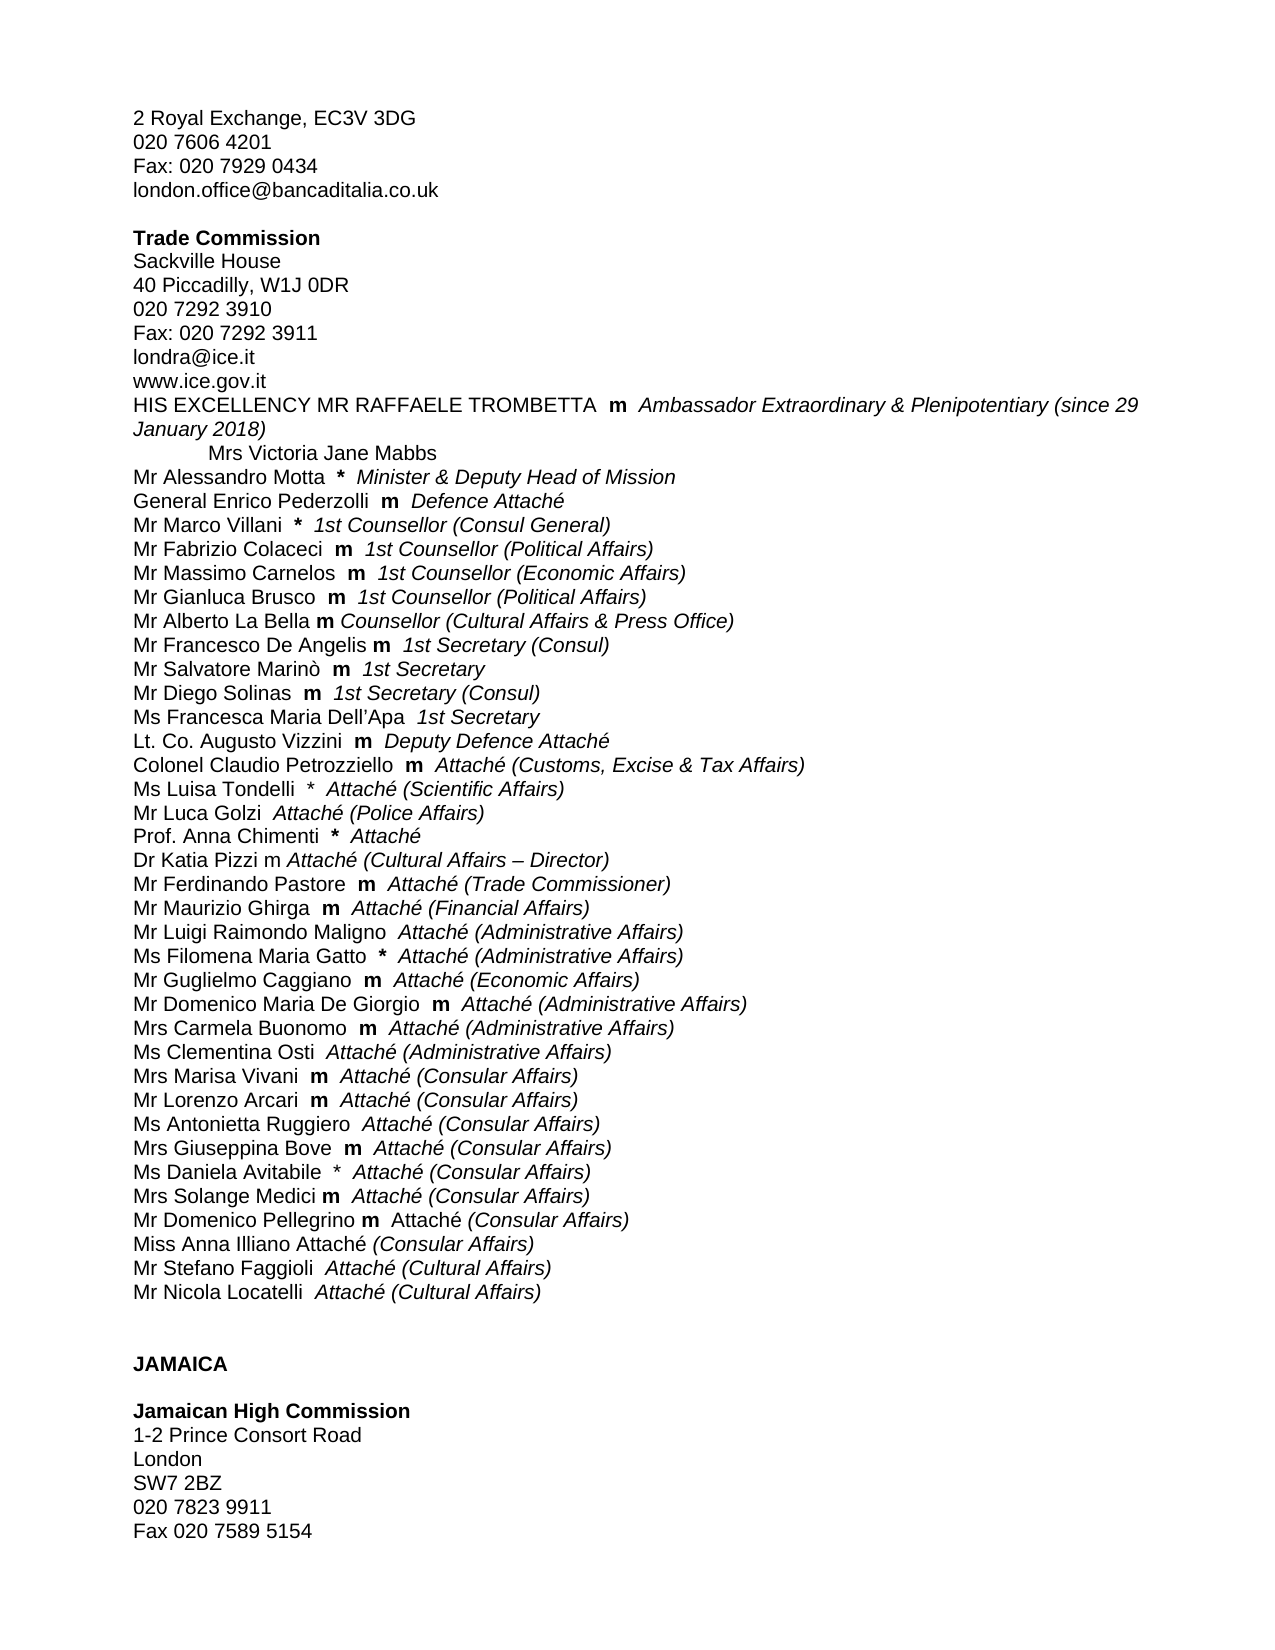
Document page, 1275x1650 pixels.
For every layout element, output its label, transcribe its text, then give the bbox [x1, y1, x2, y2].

text Miss Anna Illiano Attaché (Consular Affairs) [133, 1232, 1181, 1256]
text Mr Massimo Carnelos m 1st Counsellor (Economic Affairs) [133, 561, 1181, 585]
text Ms Antonietta Ruggiero Attaché (Consular Affairs) [133, 1112, 1181, 1136]
text Colonel Claudio Petrozziello m Attaché (Customs, Excise & Tax Affairs) [133, 752, 1181, 776]
text Mr Diego Solinas m 1st Secretary (Consul) [133, 681, 1181, 704]
text Lt. Co. Augusto Vizzini m Deputy Defence Attaché [133, 728, 1181, 752]
text Sackville House [133, 249, 1181, 273]
text Mr Alberto La Bella m Counsellor (Cultural Affairs & Press Office) [133, 609, 1181, 633]
text Mr Lorenzo Arcari m Attaché (Consular Affairs) [133, 1088, 1181, 1112]
text Mr Nicola Locatelli Attaché (Cultural Affairs) [133, 1279, 1181, 1303]
text Mrs Solange Medici m Attaché (Consular Affairs) [133, 1184, 1181, 1208]
text JAMAICA [133, 1351, 1181, 1375]
text Mrs Carmela Buonomo m Attaché (Administrative Affairs) [133, 1016, 1181, 1040]
text London [133, 1447, 1181, 1471]
text Mrs Marisa Vivani m Attaché (Consular Affairs) [133, 1064, 1181, 1088]
text 020 7606 4201 [133, 129, 1181, 153]
text HIS EXCELLENCY MR RAFFAELE TROMBETTA m Ambassador Extraordinary & Plenipotentiary (since 29 January 2018) [133, 393, 1181, 441]
text Mr Francesco De Angelis m 1st Secretary (Consul) [133, 633, 1181, 657]
text Mr Fabrizio Colaceci m 1st Counsellor (Political Affairs) [133, 537, 1181, 561]
text 1-2 Prince Consort Road [133, 1423, 1181, 1447]
text Mr Salvatore Marinò m 1st Secretary [133, 657, 1181, 681]
text Mr Luigi Raimondo Maligno Attaché (Administrative Affairs) [133, 920, 1181, 944]
text Fax: 020 7929 0434 [133, 153, 1181, 177]
text SW7 2BZ [133, 1471, 1181, 1495]
text 40 Piccadilly, W1J 0DR [133, 273, 1181, 297]
text Mr Ferdinando Pastore m Attaché (Trade Commissioner) [133, 872, 1181, 896]
text Ms Francesca Maria Dell’Apa 1st Secretary [133, 704, 1181, 728]
text General Enrico Pederzolli m Defence Attaché [133, 489, 1181, 513]
text Prof. Anna Chimenti * Attaché [133, 824, 1181, 848]
text Mr Domenico Pellegrino m Attaché (Consular Affairs) [133, 1208, 1181, 1232]
text Mr Gianluca Brusco m 1st Counsellor (Political Affairs) [133, 585, 1181, 609]
text Fax: 020 7292 3911 [133, 321, 1181, 345]
text 020 7823 9911 [133, 1495, 1181, 1519]
text Mr Marco Villani * 1st Counsellor (Consul General) [133, 513, 1181, 537]
text Mr Luca Golzi Attaché (Police Affairs) [133, 800, 1181, 824]
text Mr Stefano Faggioli Attaché (Cultural Affairs) [133, 1256, 1181, 1279]
text Mr Guglielmo Caggiano m Attaché (Economic Affairs) [133, 968, 1181, 992]
text londra@ice.it [133, 345, 1181, 369]
text 020 7292 3910 [133, 297, 1181, 321]
text Dr Katia Pizzi m Attaché (Cultural Affairs – Director) [133, 848, 1181, 872]
text Mr Domenico Maria De Giorgio m Attaché (Administrative Affairs) [133, 992, 1181, 1016]
text Ms Filomena Maria Gatto * Attaché (Administrative Affairs) [133, 944, 1181, 968]
text Mr Maurizio Ghirga m Attaché (Financial Affairs) [133, 896, 1181, 920]
text Ms Clementina Osti Attaché (Administrative Affairs) [133, 1040, 1181, 1064]
text Fax 020 7589 5154 [133, 1519, 1181, 1543]
text Ms Luisa Tondelli * Attaché (Scientific Affairs) [133, 776, 1181, 800]
text 2 Royal Exchange, EC3V 3DG [133, 106, 1181, 129]
text www.ice.gov.it [133, 369, 1181, 393]
text london.office@bancaditalia.co.uk [133, 177, 1181, 201]
text Mrs Victoria Jane Mabbs [133, 441, 1181, 465]
text Jamaican High Commission [133, 1399, 1181, 1423]
text Ms Daniela Avitabile * Attaché (Consular Affairs) [133, 1160, 1181, 1184]
text Mrs Giuseppina Bove m Attaché (Consular Affairs) [133, 1136, 1181, 1160]
text Mr Alessandro Motta * Minister & Deputy Head of Mission [133, 465, 1181, 489]
text Trade Commission [133, 225, 1181, 249]
